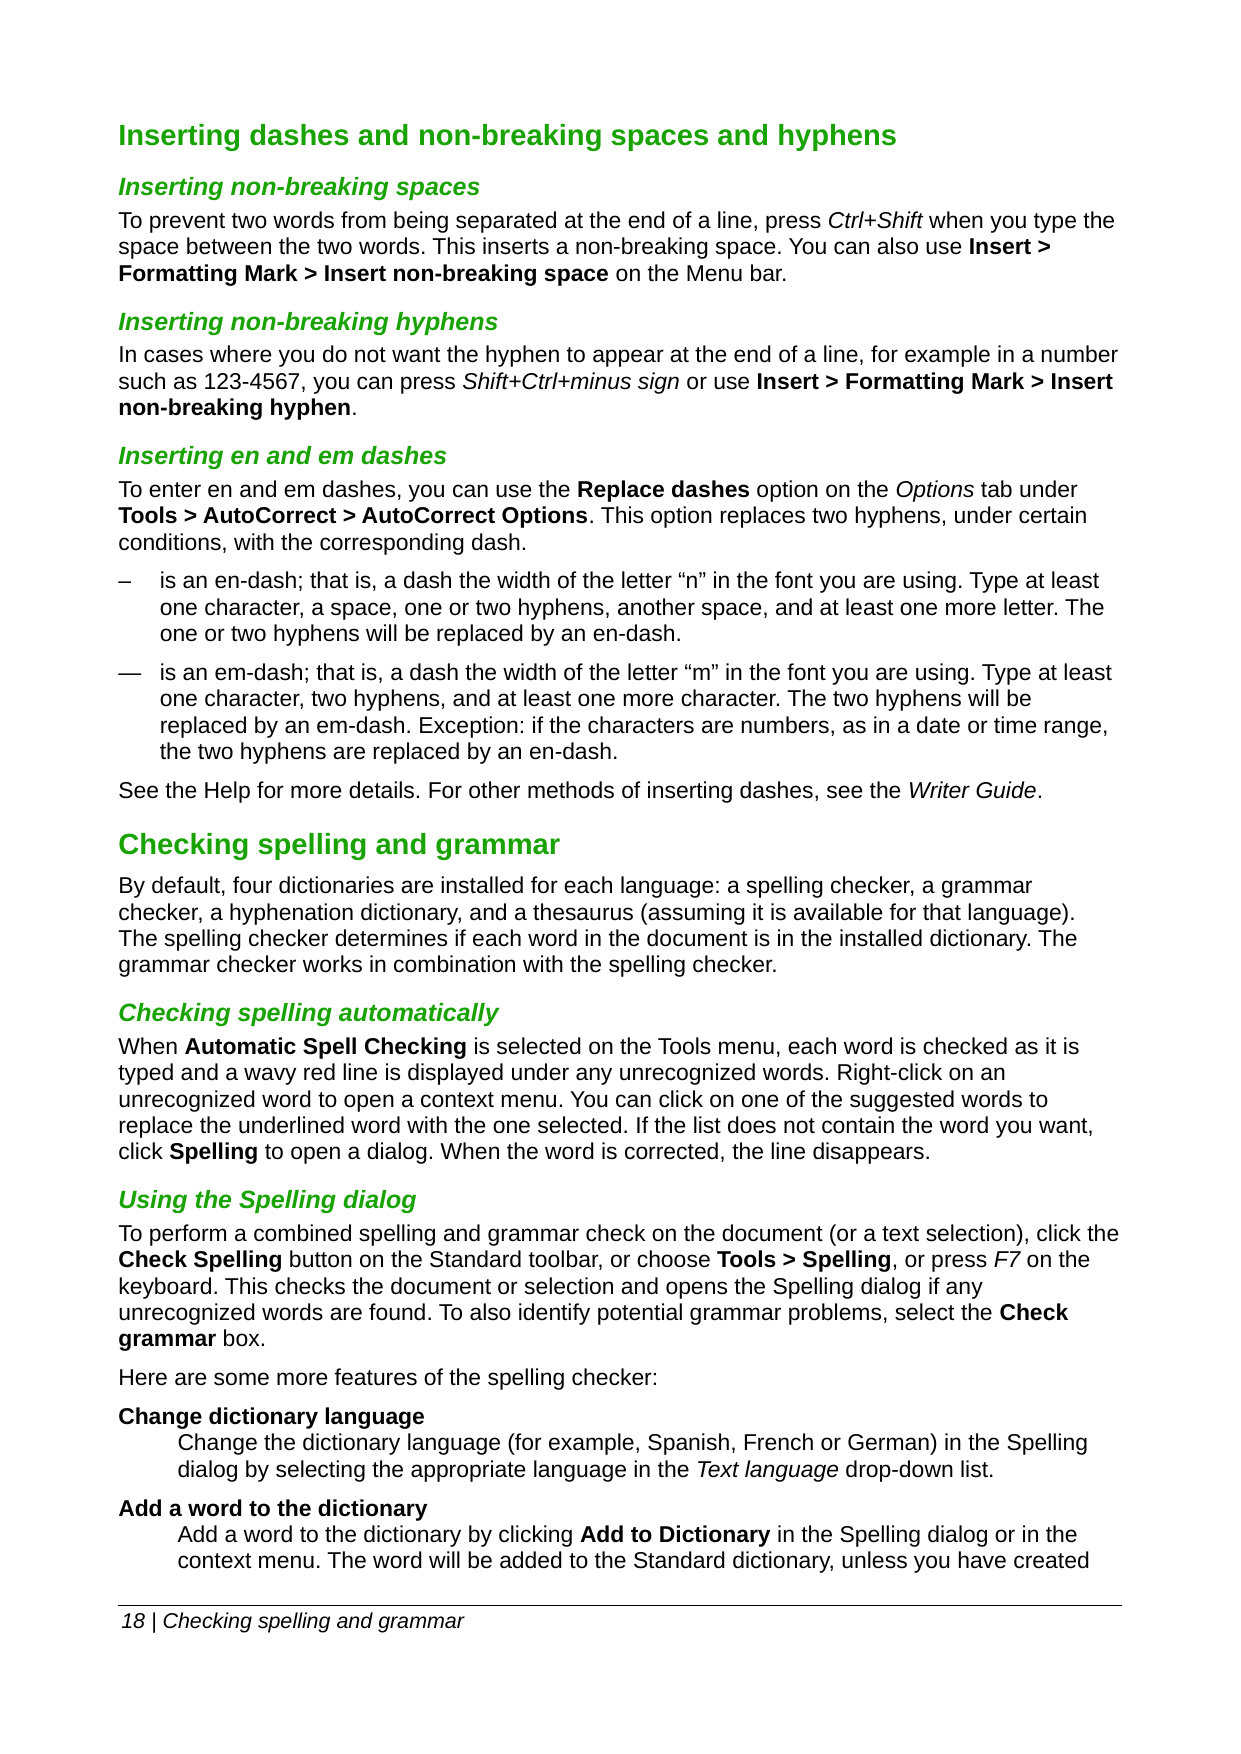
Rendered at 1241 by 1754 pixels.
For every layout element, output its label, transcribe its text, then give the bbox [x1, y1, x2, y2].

text Change dictionary language [118, 1403, 1122, 1429]
subtitle Inserting dashes and non-breaking spaces and hyphens [118, 118, 1122, 152]
text To prevent two words from being separated at the end of a line, press Ctrl+Shift when you type the space between the two words. This inserts a non-breaking space. You can also use Insert > Formatting Mark > Insert non-breaking space on the Menu bar. [118, 207, 1122, 286]
subtitle Checking spelling and grammar [118, 827, 1122, 860]
text See the Help for more details. For other methods of inserting dashes, see the Writer Guide. [118, 777, 1122, 803]
subtitle Inserting non-breaking hyphens [118, 307, 1122, 335]
subtitle Inserting en and em dashes [118, 441, 1122, 470]
text Change the dictionary language (for example, Spanish, French or German) in the Spelling dialog by selecting the appropriate language in the Text language drop-down list. [177, 1429, 1122, 1482]
text – is an en-dash; that is, a dash the width of the letter “n” in the font you are using. Type at least one character, a space, one or two hyphens, another space, and at least one more letter. The one or two hyphens will be replaced by an en-dash. [118, 567, 1122, 646]
text Here are some more features of the spelling checker: [118, 1364, 1122, 1391]
subtitle Checking spelling automatically [118, 998, 1122, 1027]
subtitle Inserting non-breaking spaces [118, 172, 1122, 201]
subtitle Using the Spelling dialog [118, 1185, 1122, 1214]
text To perform a combined spelling and grammar check on the document (or a text selection), click the Check Spelling button on the Standard toolbar, or choose Tools > Spelling, or press F7 on the keyboard. This checks the document or selection and opens the Spelling dialog if any unrecognized words are found. To also identify potential grammar problems, select the Check grammar box. [118, 1220, 1122, 1352]
text By default, four dictionaries are installed for each language: a spelling checker, a grammar checker, a hyphenation dictionary, and a thesaurus (assuming it is available for that language). The spelling checker determines if each word in the document is in the installed dictionary. The grammar checker works in combination with the spelling checker. [118, 872, 1122, 977]
text — is an em-dash; that is, a dash the width of the letter “m” in the font you are using. Type at least one character, two hyphens, and at least one more character. The two hyphens will be replaced by an em-dash. Exception: if the characters are numbers, as in a date or time range, the two hyphens are replaced by an en-dash. [118, 659, 1122, 764]
text To enter en and em dashes, you can use the Replace dashes option on the Options tab under Tools > AutoCorrect > AutoCorrect Options. This option replaces two hyphens, under certain conditions, with the corresponding dash. [118, 476, 1122, 555]
text In cases where you do not want the hyphen to appear at the end of a line, for example in a number such as 123‑4567, you can press Shift+Ctrl+minus sign or use Insert > Formatting Mark > Insert non-breaking hyphen. [118, 341, 1122, 420]
text Add a word to the dictionary [118, 1494, 1122, 1521]
text When Automatic Spell Checking is selected on the Tools menu, each word is checked as it is typed and a wavy red line is displayed under any unrecognized words. Right-click on an unrecognized word to open a context menu. You can click on one of the suggested words to replace the underlined word with the one selected. If the list does not contain the word you want, click Spelling to open a dialog. When the word is corrected, the line disappears. [118, 1033, 1122, 1164]
text Add a word to the dictionary by clicking Add to Dictionary in the Spelling dialog or in the context menu. The word will be added to the Standard dictionary, unless you have created [177, 1521, 1122, 1574]
